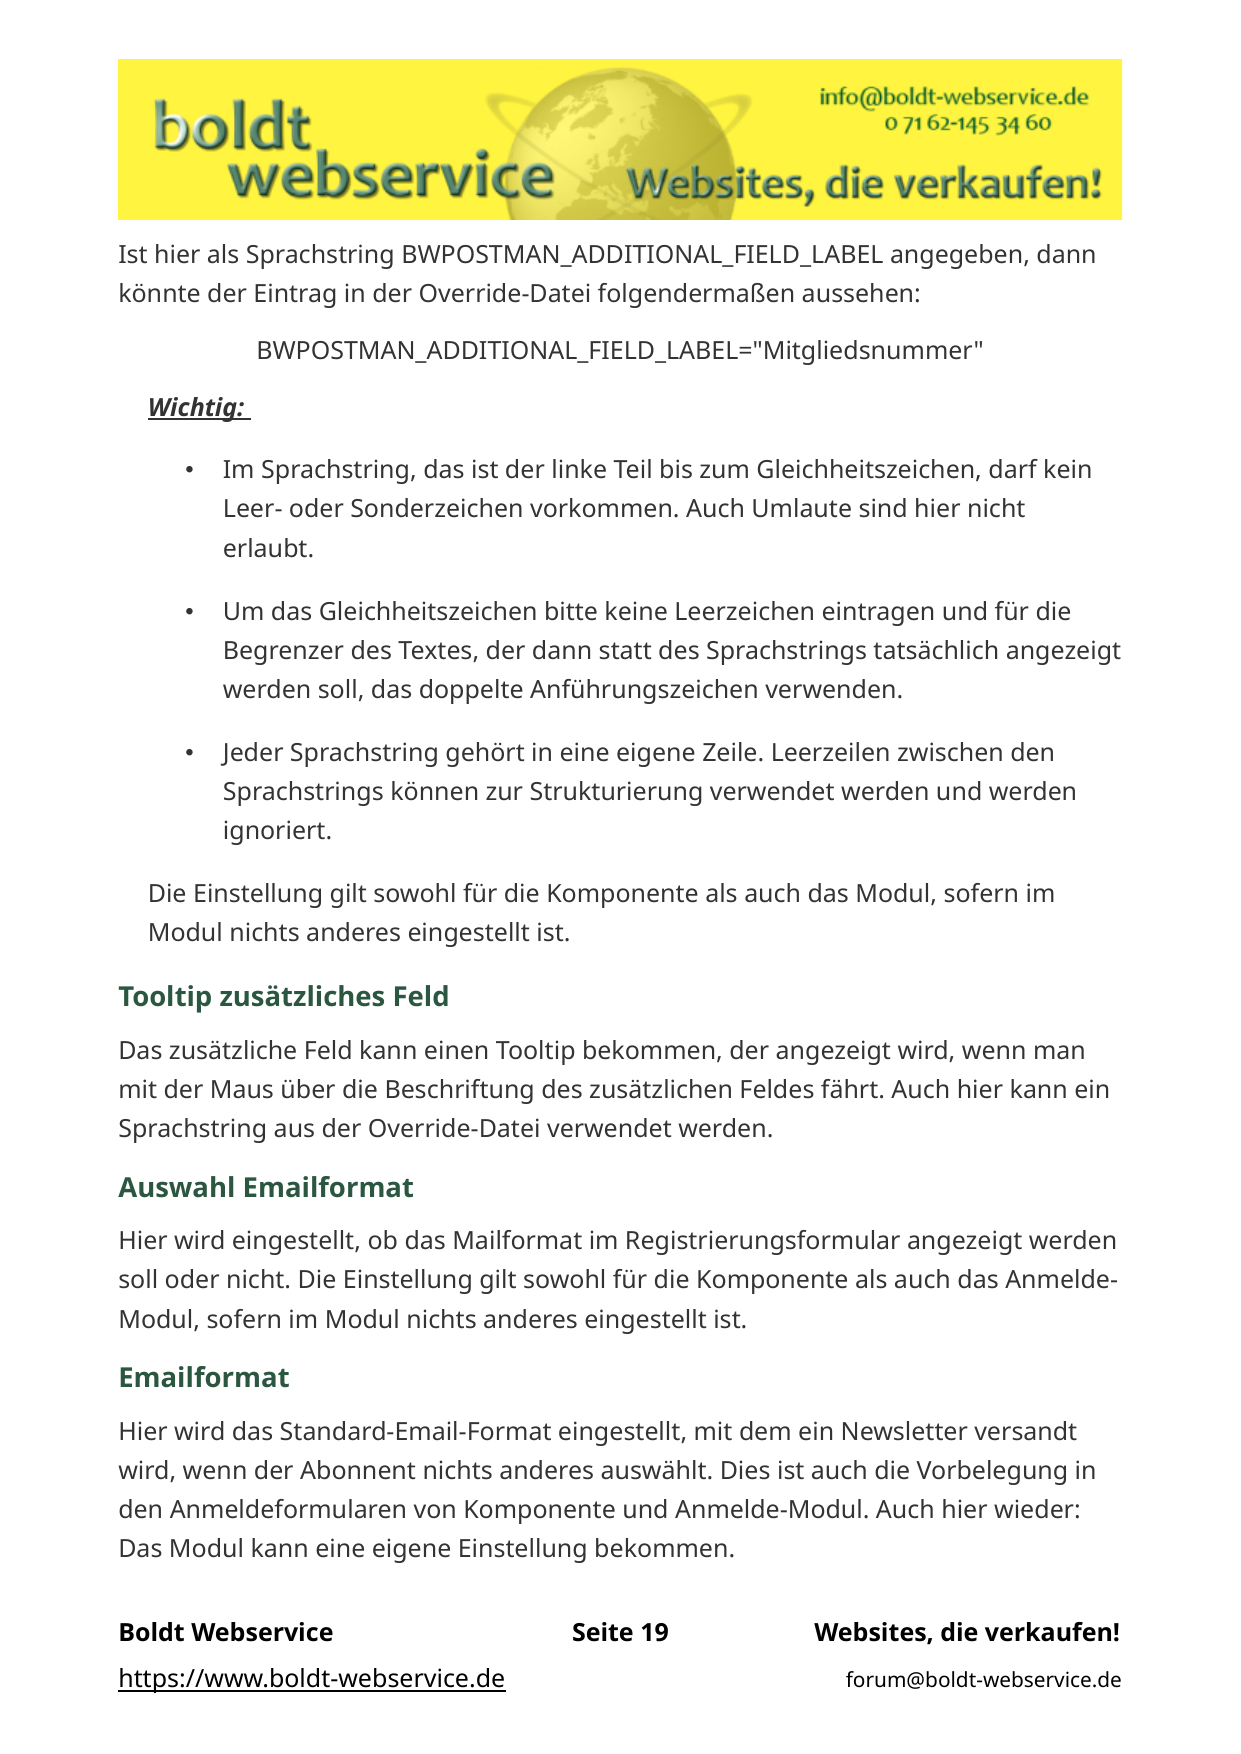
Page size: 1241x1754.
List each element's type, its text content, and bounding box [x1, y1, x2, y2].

text Hier wird das Standard-Email-Format eingestellt, mit dem ein Newsletter versandt wird, wenn der Abonnent nichts anderes auswählt. Dies ist auch die Vorbelegung in den Anmeldeformularen von Komponente und Anmelde-Modul. Auch hier wieder: Das Modul kann eine eigene Einstellung bekommen. [118, 1413, 1122, 1565]
picture [118, 59, 1123, 220]
list Jeder Sprachstring gehört in eine eigene Zeile. Leerzeilen zwischen den Sprachstrings können zur Strukturierung verwendet werden und werden ignoriert. [185, 734, 1122, 847]
text Die Einstellung gilt sowohl für die Komponente als auch das Modul, sofern im Modul nichts anderes eingestellt ist. [148, 875, 1122, 949]
list Im Sprachstring, das ist der linke Teil bis zum Gleichheitszeichen, darf kein Leer- oder Sonderzeichen vorkommen. Auch Umlaute sind hier nicht erlaubt. [185, 452, 1122, 564]
text BWPOSTMAN_ADDITIONAL_FIELD_LABEL="Mitgliedsnummer" [118, 332, 1122, 366]
subtitle Emailformat [118, 1358, 1122, 1396]
subtitle Auswahl Emailformat [118, 1168, 1122, 1205]
text Wichtig: [148, 389, 1122, 423]
text Hier wird eingestellt, ob das Mailformat im Registrierungsformular angezeigt werden soll oder nicht. Die Einstellung gilt sowohl für die Komponente als auch das Anmelde-Modul, sofern im Modul nichts anderes eingestellt ist. [118, 1223, 1122, 1335]
subtitle Tooltip zusätzliches Feld [118, 977, 1122, 1015]
text Ist hier als Sprachstring BWPOSTMAN_ADDITIONAL_FIELD_LABEL angegeben, dann könnte der Eintrag in der Override-Datei folgendermaßen aussehen: [118, 236, 1122, 309]
list Um das Gleichheitszeichen bitte keine Leerzeichen eintragen und für die Begrenzer des Textes, der dann statt des Sprachstrings tatsächlich angezeigt werden soll, das doppelte Anführungszeichen verwenden. [185, 593, 1122, 706]
text Das zusätzliche Feld kann einen Tooltip bekommen, der angezeigt wird, wenn man mit der Maus über die Beschriftung des zusätzlichen Feldes fährt. Auch hier kann ein Sprachstring aus der Override-Datei verwendet werden. [118, 1033, 1122, 1145]
